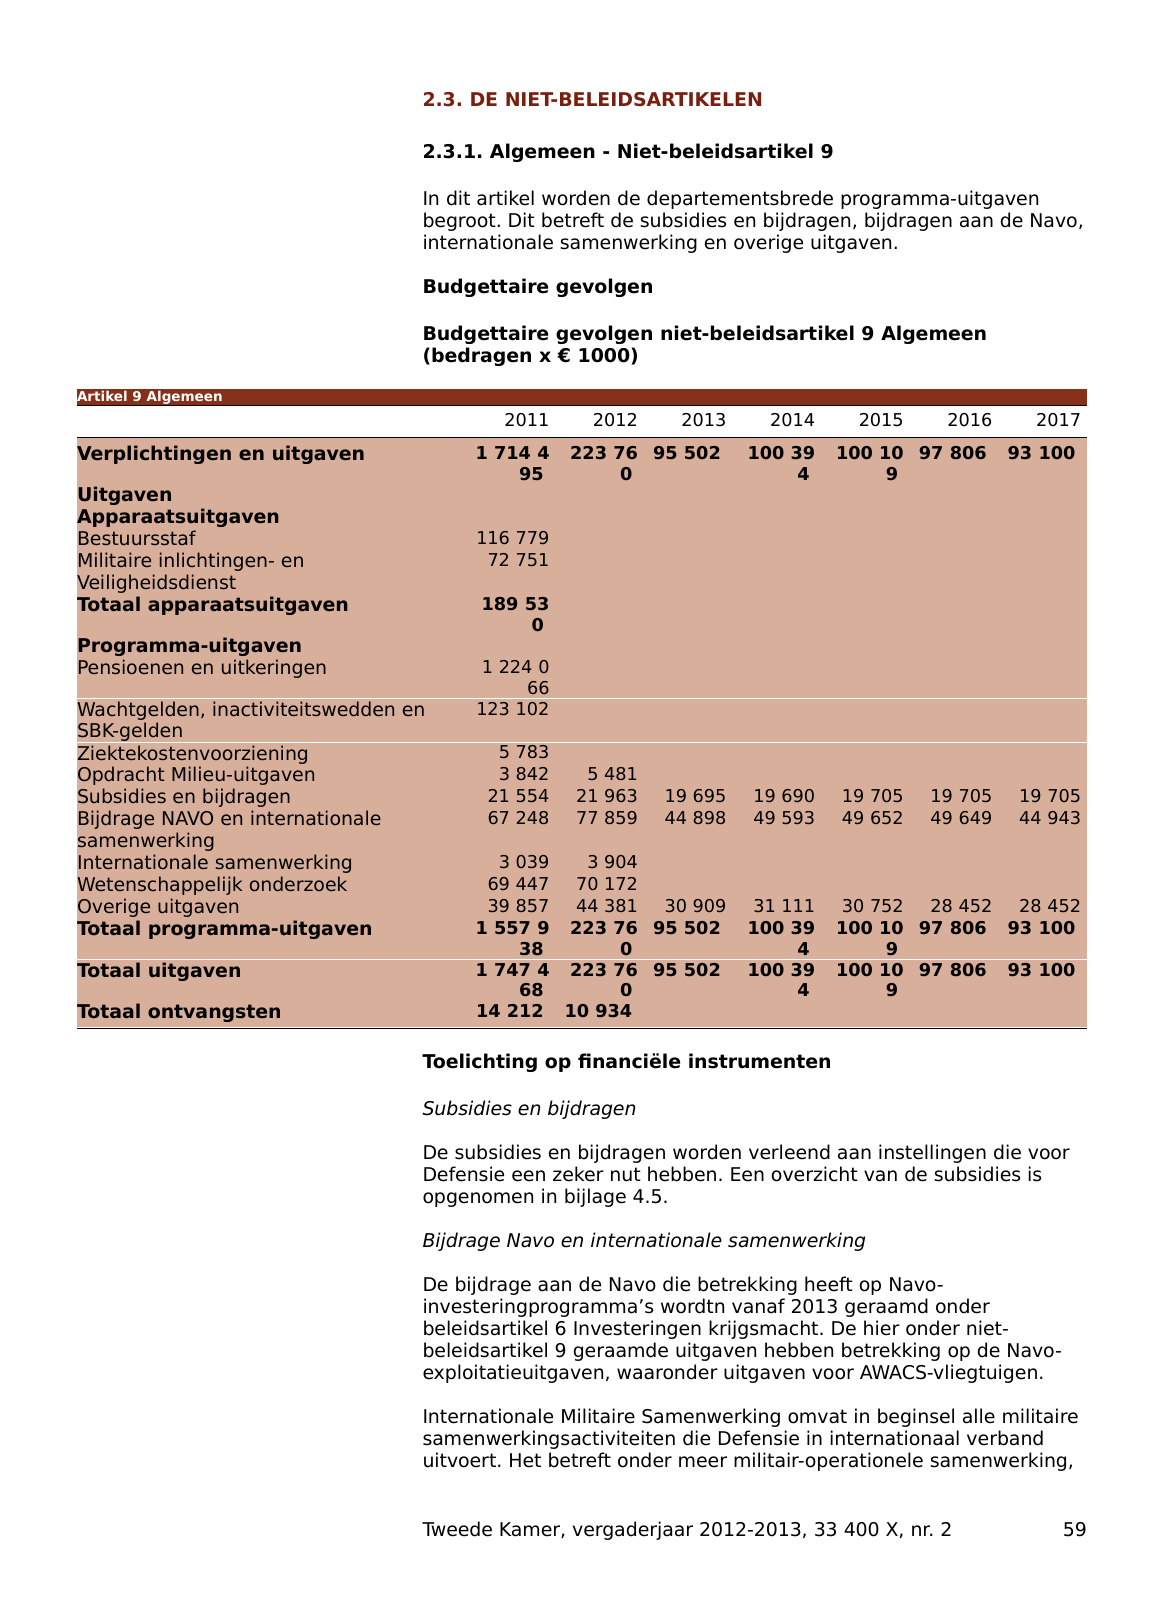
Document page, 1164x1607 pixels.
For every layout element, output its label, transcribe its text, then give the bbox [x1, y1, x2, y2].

text In dit artikel worden de departementsbrede programma-uitgaven begroot. Dit betreft de subsidies en bijdragen, bijdragen aan de Navo, internationale samenwerking en overige uitgaven. [422, 188, 1087, 254]
table_cell 44 943 [998, 808, 1087, 852]
table_cell [998, 874, 1087, 896]
table_cell [998, 764, 1087, 786]
table_cell 1 747 468 [466, 960, 555, 1001]
table_cell [998, 852, 1087, 874]
table_cell 3 904 [555, 852, 644, 874]
table_cell [644, 657, 732, 698]
table_cell Apparaatsuitgaven [77, 506, 466, 528]
table_cell [909, 852, 998, 874]
table_cell [644, 852, 732, 874]
table_cell 19 690 [732, 786, 821, 808]
table_cell 39 857 [466, 896, 555, 918]
table_cell 223 760 [555, 918, 644, 959]
table_cell Internationale samenwerking [77, 852, 466, 874]
table_cell [644, 743, 732, 764]
table_cell [732, 657, 821, 698]
table_cell 2012 [555, 406, 644, 437]
table_cell [909, 635, 998, 657]
table_cell 2011 [466, 406, 555, 437]
table_cell 100 394 [732, 960, 821, 1001]
table_cell [732, 550, 821, 594]
table_cell 100 394 [732, 438, 821, 484]
table_cell [998, 484, 1087, 506]
table_cell 49 593 [732, 808, 821, 852]
table_cell [821, 506, 909, 528]
table_cell 49 649 [909, 808, 998, 852]
table_cell [555, 635, 644, 657]
subtitle Budgettaire gevolgen niet-beleidsartikel 9 Algemeen (bedragen x € 1000) [422, 323, 1087, 367]
table_cell Totaal ontvangsten [77, 1001, 466, 1027]
table_cell 97 806 [909, 960, 998, 1001]
table_cell 10 934 [555, 1001, 644, 1027]
table_cell 5 783 [466, 743, 555, 764]
text De subsidies en bijdragen worden verleend aan instellingen die voor Defensie een zeker nut hebben. Een overzicht van de subsidies is opgenomen in bijlage 4.5. [422, 1142, 1087, 1208]
table_cell 77 859 [555, 808, 644, 852]
table_cell [998, 699, 1087, 742]
table_cell [466, 484, 555, 506]
table_cell 49 652 [821, 808, 909, 852]
table_cell [909, 594, 998, 635]
table_cell 2013 [644, 406, 732, 437]
table_cell 100 109 [821, 438, 909, 484]
table_cell 123 102 [466, 699, 555, 742]
table_cell [821, 657, 909, 698]
table_cell [821, 764, 909, 786]
table_cell 31 111 [732, 896, 821, 918]
table_cell 30 752 [821, 896, 909, 918]
table_cell [998, 528, 1087, 550]
table_cell [909, 743, 998, 764]
table_cell [555, 699, 644, 742]
table_cell [732, 528, 821, 550]
table_cell [644, 764, 732, 786]
table_cell 72 751 [466, 550, 555, 594]
table_cell Wachtgelden, inactiviteitswedden en SBK-gelden [77, 699, 466, 742]
table_cell [644, 594, 732, 635]
subtitle Budgettaire gevolgen [422, 276, 1087, 298]
table_cell [644, 699, 732, 742]
table_cell 3 039 [466, 852, 555, 874]
subtitle 2.3.1. Algemeen - Niet-beleidsartikel 9 [422, 141, 1087, 163]
table_cell [998, 1001, 1087, 1027]
table_cell [644, 635, 732, 657]
table_cell [909, 657, 998, 698]
table_cell [909, 484, 998, 506]
table_cell 100 109 [821, 918, 909, 959]
table_cell [909, 550, 998, 594]
table_cell Totaal apparaatsuitgaven [77, 594, 466, 635]
subtitle Bijdrage Navo en internationale samenwerking [422, 1230, 1087, 1252]
table_cell Programma-uitgaven [77, 635, 466, 657]
table_cell 223 760 [555, 960, 644, 1001]
table_cell 14 212 [466, 1001, 555, 1027]
table_cell [732, 506, 821, 528]
table_cell 100 394 [732, 918, 821, 959]
table_cell [644, 550, 732, 594]
subtitle 2.3. DE NIET-BELEIDSARTIKELEN [422, 89, 1087, 111]
table_cell [555, 528, 644, 550]
table_cell [644, 528, 732, 550]
table_cell 95 502 [644, 438, 732, 484]
table_cell [909, 1001, 998, 1027]
table_cell [821, 635, 909, 657]
table_cell [998, 657, 1087, 698]
table_cell [555, 594, 644, 635]
table_cell [77, 406, 466, 437]
table_cell 1 224 066 [466, 657, 555, 698]
table_cell [644, 874, 732, 896]
table_cell 44 381 [555, 896, 644, 918]
table_cell [555, 506, 644, 528]
table_cell [821, 594, 909, 635]
table_cell 19 695 [644, 786, 732, 808]
table_cell 93 100 [998, 918, 1087, 959]
table_cell 21 554 [466, 786, 555, 808]
table_cell 5 481 [555, 764, 644, 786]
table_cell [821, 1001, 909, 1027]
table_cell [998, 743, 1087, 764]
table_cell [644, 506, 732, 528]
table_cell 70 172 [555, 874, 644, 896]
table_cell [998, 550, 1087, 594]
table_cell Opdracht Milieu-uitgaven [77, 764, 466, 786]
table_cell [909, 874, 998, 896]
table_cell [821, 699, 909, 742]
table_cell [466, 506, 555, 528]
table_cell [821, 550, 909, 594]
table_cell 67 248 [466, 808, 555, 852]
table_cell Bestuursstaf [77, 528, 466, 550]
table_cell Bijdrage NAVO en internationale samenwerking [77, 808, 466, 852]
table_cell [732, 743, 821, 764]
table_cell Totaal uitgaven [77, 960, 466, 1001]
table_cell 116 779 [466, 528, 555, 550]
subtitle Subsidies en bijdragen [422, 1098, 1087, 1119]
table_cell [555, 484, 644, 506]
table_cell [732, 635, 821, 657]
table_cell 93 100 [998, 438, 1087, 484]
table_cell 19 705 [998, 786, 1087, 808]
table_cell 19 705 [821, 786, 909, 808]
table_cell 93 100 [998, 960, 1087, 1001]
table_header Artikel 9 Algemeen [77, 389, 1087, 405]
table_cell Verplichtingen en uitgaven [77, 438, 466, 484]
table_cell [555, 550, 644, 594]
table_cell [644, 1001, 732, 1027]
table_cell 189 530 [466, 594, 555, 635]
table_cell 97 806 [909, 438, 998, 484]
table_cell 21 963 [555, 786, 644, 808]
table_cell Militaire inlichtingen- en Veiligheidsdienst [77, 550, 466, 594]
table_cell 97 806 [909, 918, 998, 959]
table_cell [644, 484, 732, 506]
table_cell [732, 699, 821, 742]
table_cell [555, 657, 644, 698]
table_cell 100 109 [821, 960, 909, 1001]
table_cell 44 898 [644, 808, 732, 852]
table_cell [732, 484, 821, 506]
text Internationale Militaire Samenwerking omvat in beginsel alle militaire samenwerkingsactiviteiten die Defensie in internationaal verband uitvoert. Het betreft onder meer militair-operationele samenwerking, [422, 1406, 1087, 1472]
table_cell [909, 699, 998, 742]
table_cell 95 502 [644, 960, 732, 1001]
table_cell [909, 764, 998, 786]
table_cell Pensioenen en uitkeringen [77, 657, 466, 698]
table_cell [998, 506, 1087, 528]
table_cell 2017 [998, 406, 1087, 437]
table_cell [821, 743, 909, 764]
table_cell [821, 852, 909, 874]
table_cell 2014 [732, 406, 821, 437]
table_cell [821, 874, 909, 896]
table_cell Wetenschappelijk onderzoek [77, 874, 466, 896]
table_cell [998, 635, 1087, 657]
table_cell 2016 [909, 406, 998, 437]
table_cell [909, 506, 998, 528]
table_cell [555, 743, 644, 764]
table_cell 1 557 938 [466, 918, 555, 959]
table_cell [466, 635, 555, 657]
table_cell 95 502 [644, 918, 732, 959]
table_cell [732, 594, 821, 635]
table_cell 223 760 [555, 438, 644, 484]
table_cell 2015 [821, 406, 909, 437]
table_cell [998, 594, 1087, 635]
table_cell [732, 852, 821, 874]
table_cell Uitgaven [77, 484, 466, 506]
table_cell 19 705 [909, 786, 998, 808]
table_cell [821, 484, 909, 506]
table_cell [732, 874, 821, 896]
table_cell Totaal programma-uitgaven [77, 918, 466, 959]
table_cell Ziektekostenvoorziening [77, 743, 466, 764]
table_cell Subsidies en bijdragen [77, 786, 466, 808]
text De bijdrage aan de Navo die betrekking heeft op Navo-investeringprogramma’s wordtn vanaf 2013 geraamd onder beleidsartikel 6 Investeringen krijgsmacht. De hier onder niet-beleidsartikel 9 geraamde uitgaven hebben betrekking op de Navo-exploitatieuitgaven, waaronder uitgaven voor AWACS-vliegtuigen. [422, 1274, 1087, 1384]
table_cell [821, 528, 909, 550]
table_cell 1 714 495 [466, 438, 555, 484]
table_cell 3 842 [466, 764, 555, 786]
table_cell [732, 1001, 821, 1027]
table_cell [732, 764, 821, 786]
subtitle Toelichting op financiële instrumenten [422, 1051, 1087, 1073]
table_cell 28 452 [909, 896, 998, 918]
table_cell 69 447 [466, 874, 555, 896]
table_cell [909, 528, 998, 550]
table_cell Overige uitgaven [77, 896, 466, 918]
table_cell 28 452 [998, 896, 1087, 918]
table_cell 30 909 [644, 896, 732, 918]
